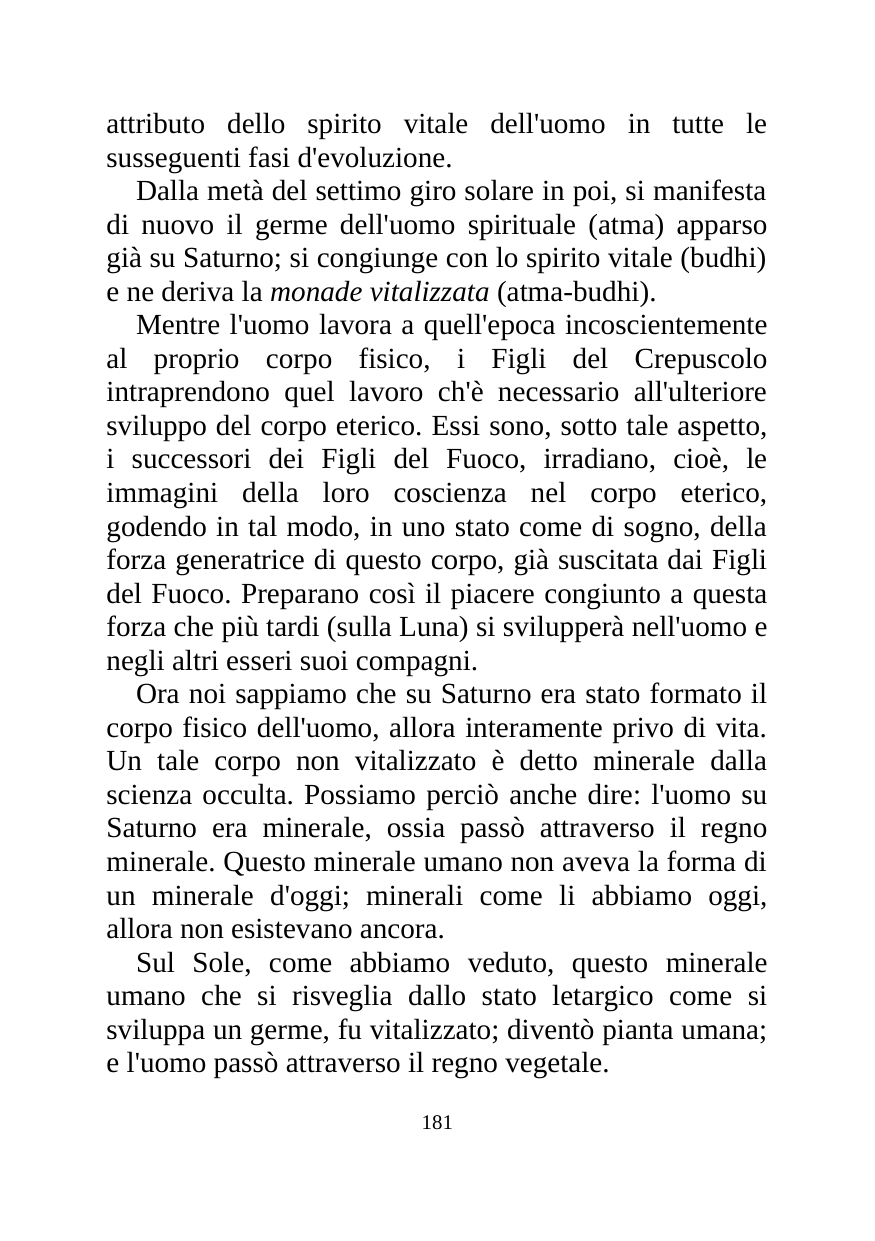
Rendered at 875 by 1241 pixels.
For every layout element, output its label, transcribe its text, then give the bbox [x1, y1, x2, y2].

text attributo dello spirito vitale dell'uomo in tutte le susseguenti fasi d'evoluzione. [106, 106, 768, 173]
text Mentre l'uomo lavora a quell'epoca incoscientemente al proprio corpo fisico, i Figli del Crepuscolo intraprendono quel lavoro ch'è necessario all'ulteriore sviluppo del corpo eterico. Essi sono, sotto tale aspetto, i successori dei Figli del Fuoco, irradiano, cioè, le immagini della loro coscienza nel corpo eterico, godendo in tal modo, in uno stato come di sogno, della forza generatrice di questo corpo, già suscitata dai Figli del Fuoco. Preparano così il piacere congiunto a questa forza che più tardi (sulla Luna) si svilupperà nell'uomo e negli altri esseri suoi compagni. [106, 307, 768, 676]
text Dalla metà del settimo giro solare in poi, si manifesta di nuovo il germe dell'uomo spirituale (atma) apparso già su Saturno; si congiunge con lo spirito vitale (budhi) e ne deriva la monade vitalizzata (atma-budhi). [106, 173, 768, 307]
text Ora noi sappiamo che su Saturno era stato formato il corpo fisico dell'uomo, allora interamente privo di vita. Un tale corpo non vitalizzato è detto minerale dalla scienza occulta. Possiamo perciò anche dire: l'uomo su Saturno era minerale, ossia passò attraverso il regno minerale. Questo minerale umano non aveva la forma di un minerale d'oggi; minerali come li abbiamo oggi, allora non esistevano ancora. [106, 676, 768, 945]
text Sul Sole, come abbiamo veduto, questo minerale umano che si risveglia dallo stato letargico come si sviluppa un germe, fu vitalizzato; diventò pianta umana; e l'uomo passò attraverso il regno vegetale. [106, 945, 768, 1079]
